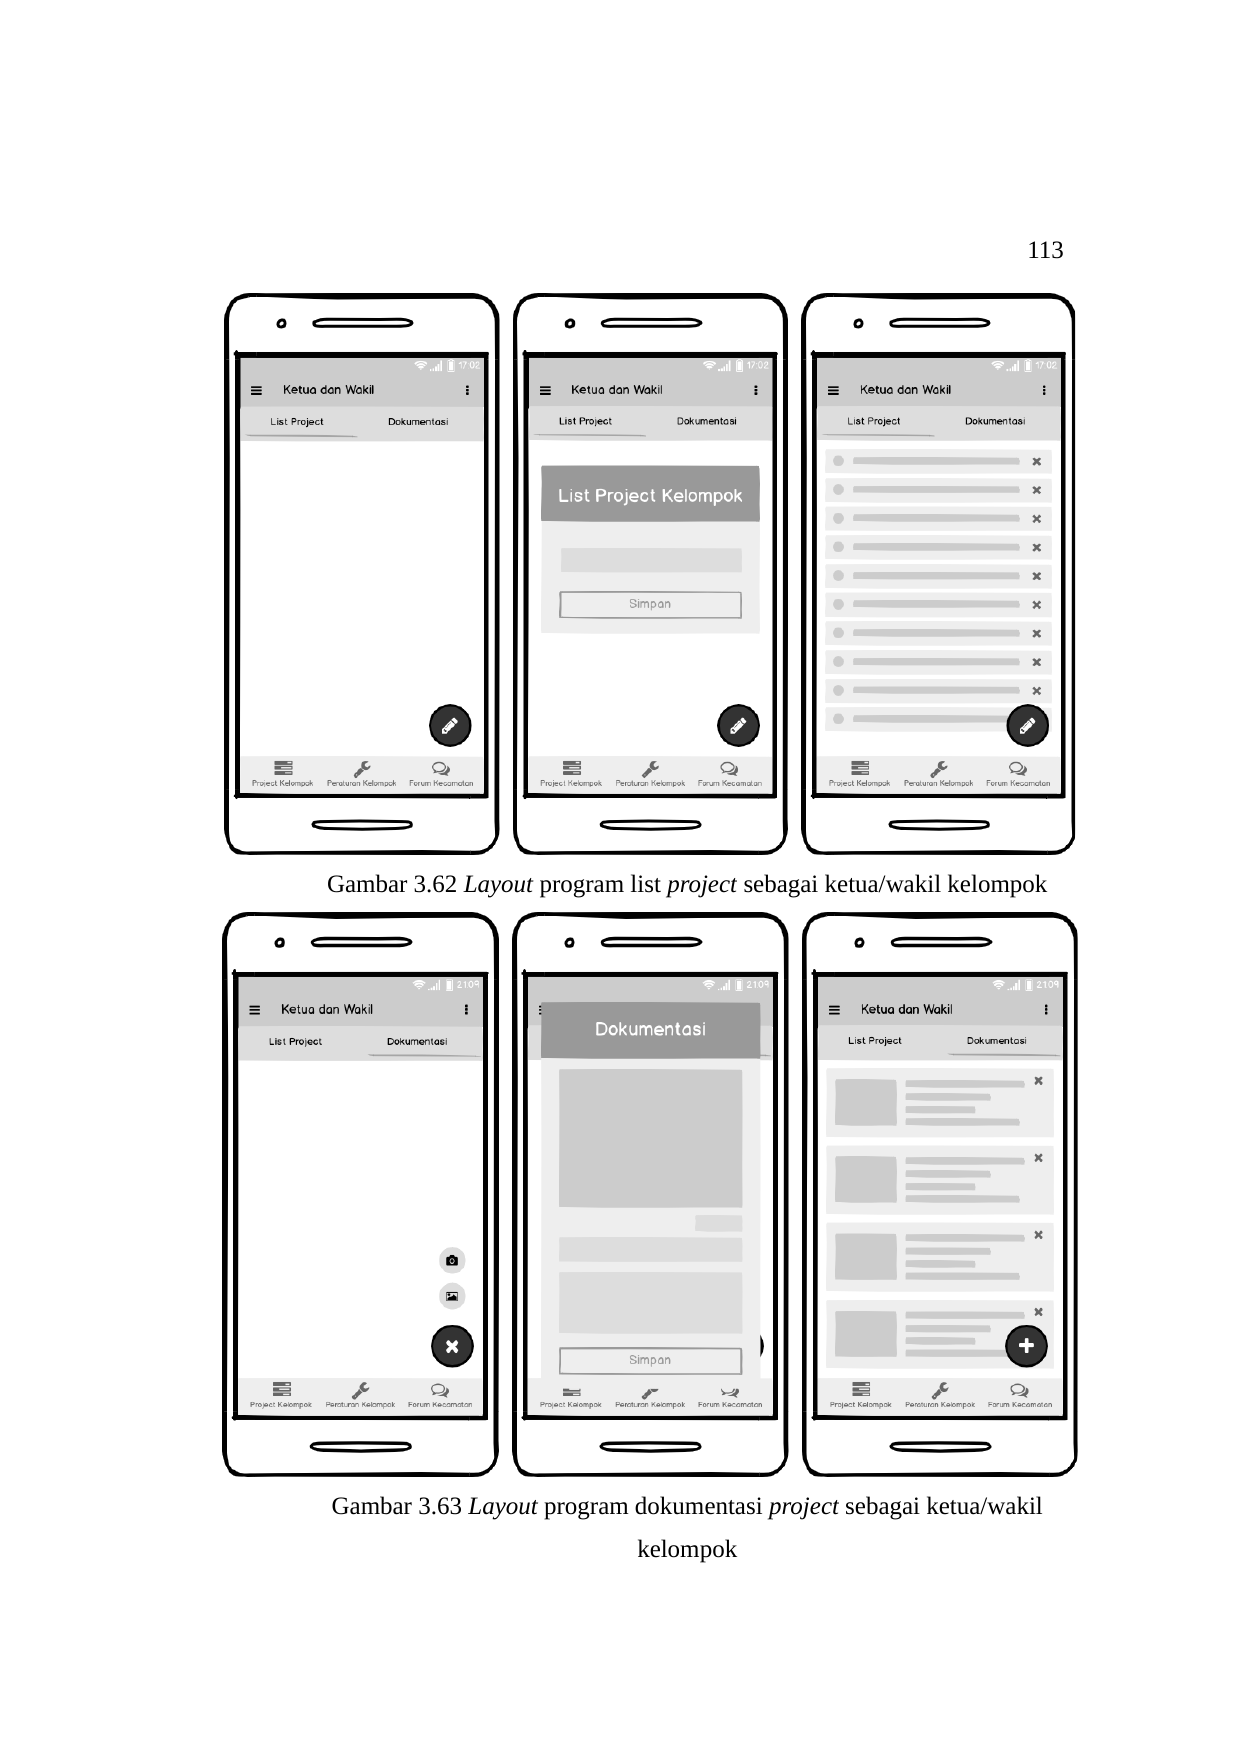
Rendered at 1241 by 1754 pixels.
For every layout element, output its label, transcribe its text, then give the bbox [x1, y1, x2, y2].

picture [223, 293, 1075, 855]
text Gambar 3.62 Layout program list project sebagai ketua/wakil kelompok [311, 855, 1063, 898]
text Gambar 3.63 Layout program dokumentasi project sebagai ketua/wakil kelompok [311, 1477, 1063, 1563]
picture [221, 912, 1078, 1477]
